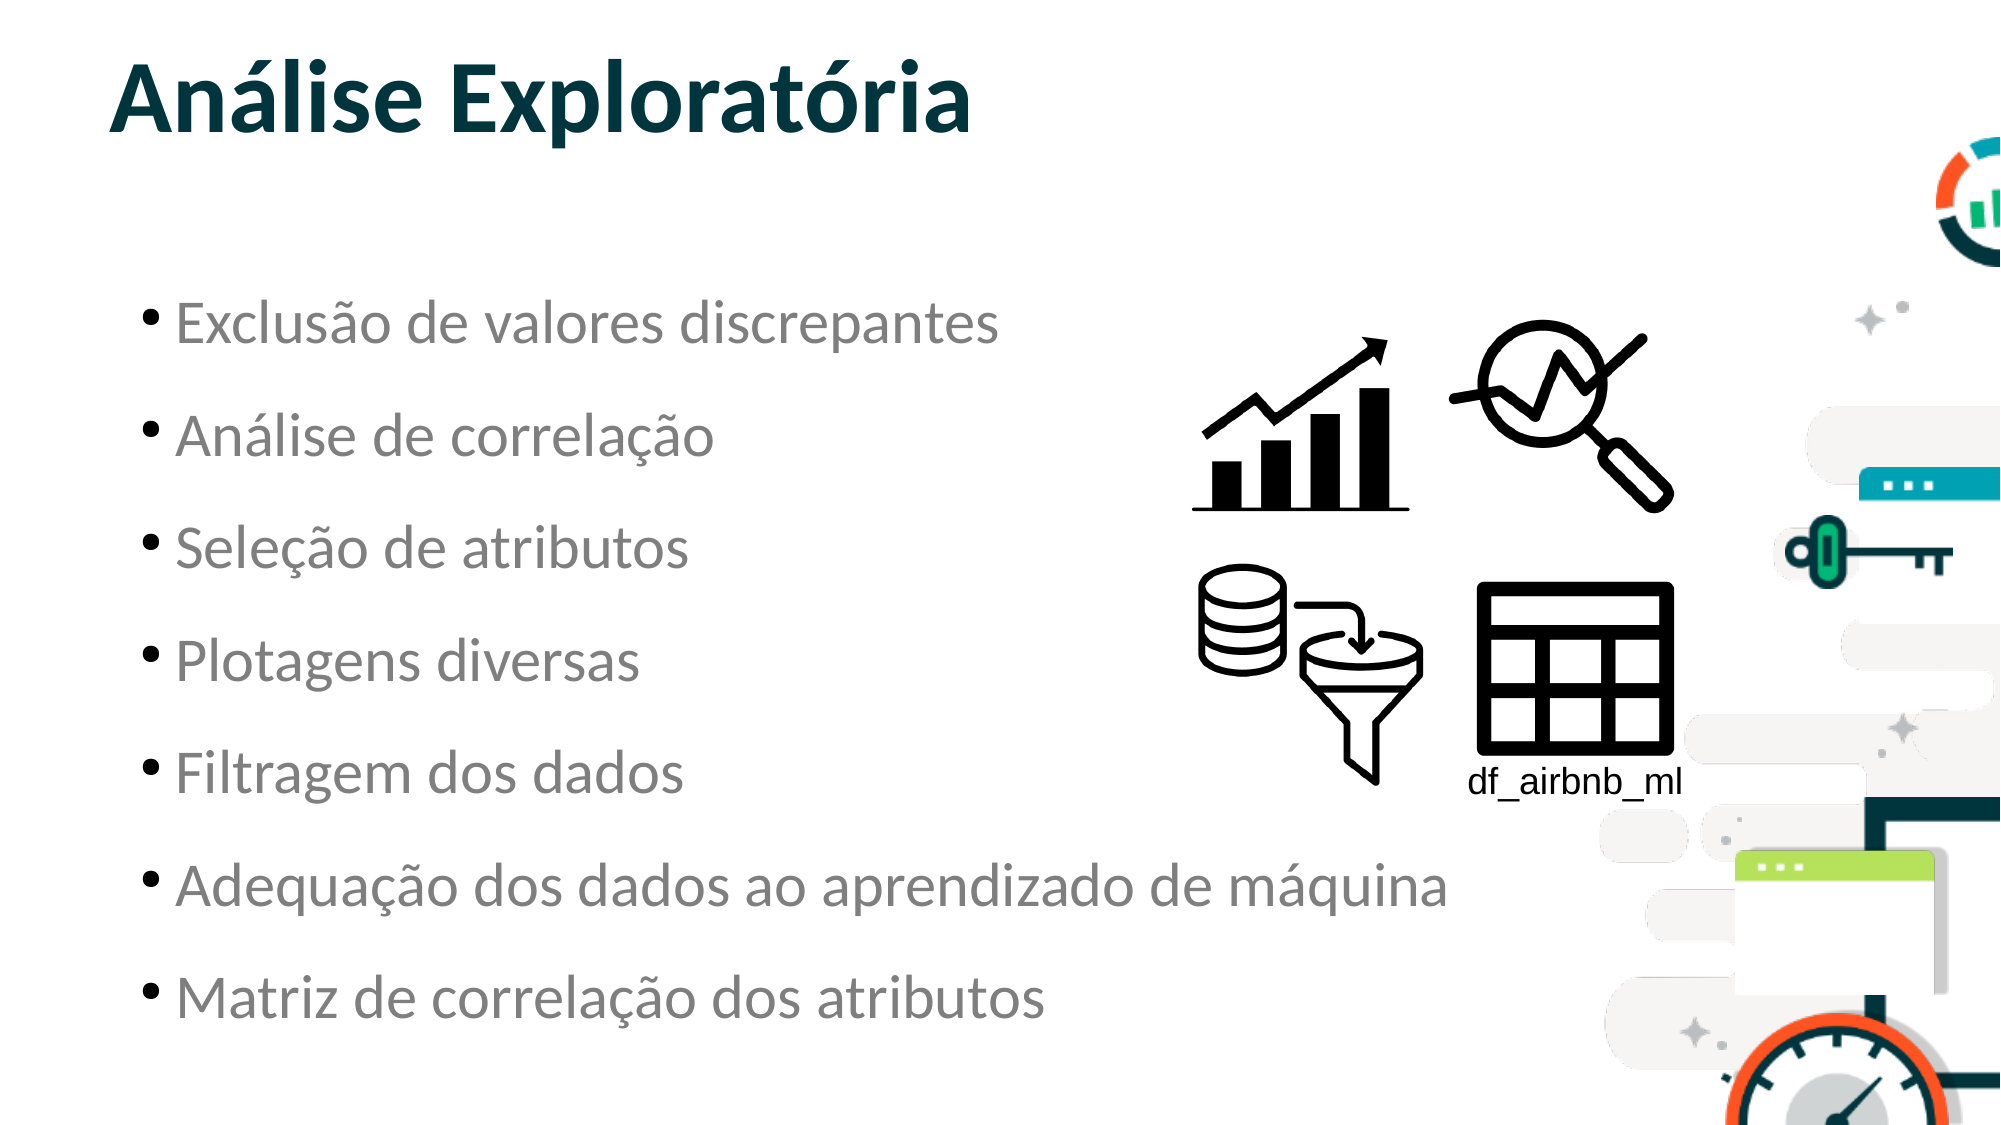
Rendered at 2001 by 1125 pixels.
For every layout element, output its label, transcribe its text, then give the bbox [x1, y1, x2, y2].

picture [1465, 406, 2000, 1125]
text_box df_airbnb_ml [1437, 753, 1713, 811]
picture [1936, 137, 2000, 267]
picture [1181, 553, 1438, 799]
title Análise Exploratória [94, 0, 1892, 199]
picture [1854, 304, 1886, 336]
picture [1179, 324, 1418, 526]
subtitle Exclusão de valores discrepantes Análise de correlação Seleção de atributos Plotagens diversas Filtragem dos dados Adequação dos dados ao aprendizado de máquina Matriz de correlação dos atributos [89, 249, 1590, 1025]
picture [1896, 301, 1909, 313]
picture [1435, 305, 1684, 532]
